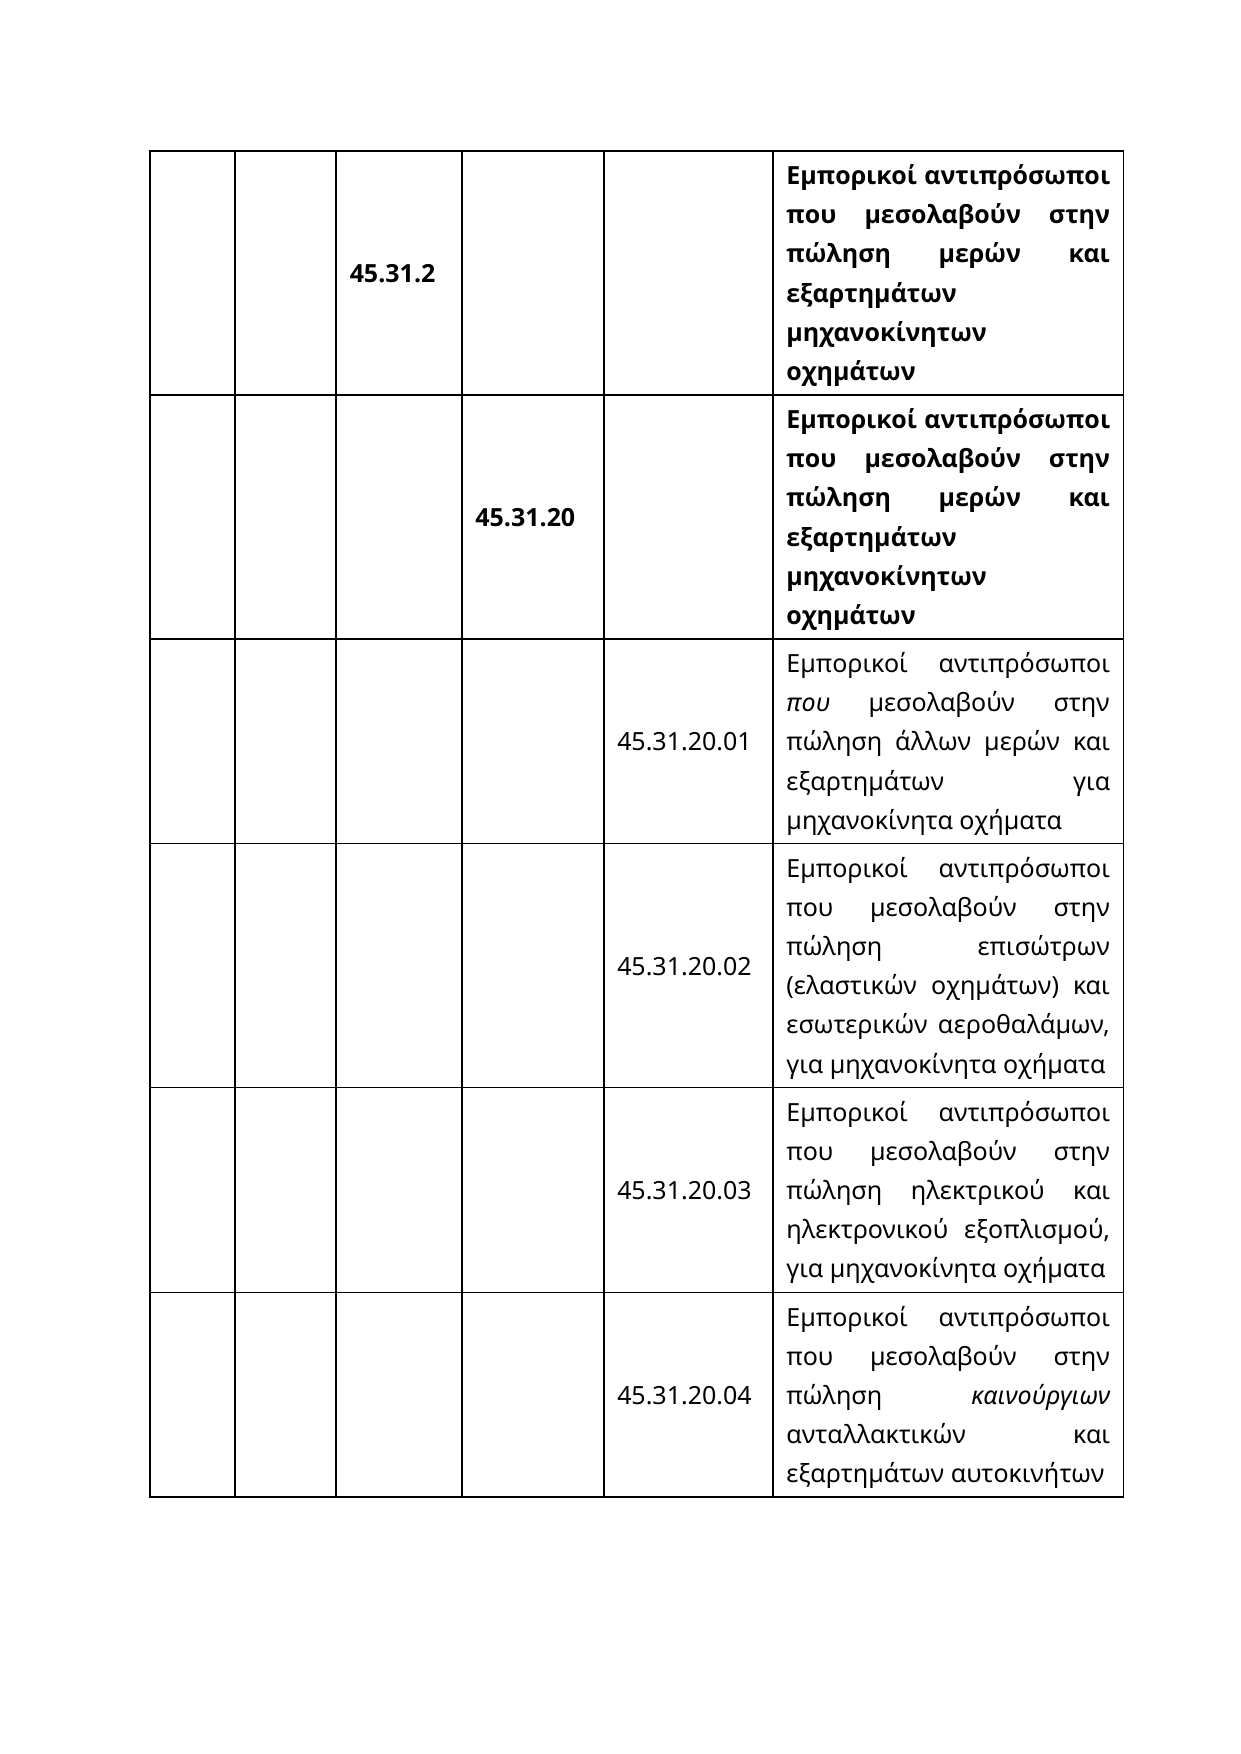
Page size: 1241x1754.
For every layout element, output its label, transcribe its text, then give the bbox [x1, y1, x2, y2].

table_cell 45.31.20.04 [605, 1293, 772, 1496]
table_cell 45.31.20.02 [605, 844, 772, 1087]
table_cell [605, 396, 772, 638]
table_cell [463, 152, 603, 394]
table_cell [236, 1293, 335, 1496]
table_cell [236, 396, 335, 638]
table_cell [151, 1293, 234, 1496]
table_cell [151, 844, 234, 1087]
table_cell Εμπορικοί αντιπρόσωποι που μεσολαβούν στην πώληση καινούργιων ανταλλακτικών και εξαρτημάτων αυτοκινήτων [774, 1293, 1123, 1496]
table_cell Εμπορικοί αντιπρόσωποι που μεσολαβούν στην πώληση επισώτρων (ελαστικών οχημάτων) και εσωτερικών αεροθαλάμων, για μηχανοκίνητα οχήματα [774, 844, 1123, 1087]
table_cell 45.31.20 [463, 396, 603, 638]
table_cell [463, 1293, 603, 1496]
table_cell Εμπορικοί αντιπρόσωποι που μεσολαβούν στην πώληση μερών και εξαρτημάτων μηχανοκίνητων οχημάτων [774, 152, 1123, 394]
table_cell [337, 1293, 461, 1496]
table_cell [236, 1088, 335, 1291]
table_cell [605, 152, 772, 394]
table_cell 45.31.20.03 [605, 1088, 772, 1291]
table_cell [337, 640, 461, 843]
table_cell [337, 396, 461, 638]
table_cell [463, 844, 603, 1087]
table_cell [151, 640, 234, 843]
table_cell 45.31.2 [337, 152, 461, 394]
table_cell [337, 844, 461, 1087]
table_cell Εμπορικοί αντιπρόσωποι που μεσολαβούν στην πώληση ηλεκτρικού και ηλεκτρονικού εξοπλισμού, για μηχανοκίνητα οχήματα [774, 1088, 1123, 1291]
table_cell [151, 1088, 234, 1291]
table_cell [337, 1088, 461, 1291]
table_cell [463, 1088, 603, 1291]
table_cell Εμπορικοί αντιπρόσωποι που μεσολαβούν στην πώληση μερών και εξαρτημάτων μηχανοκίνητων οχημάτων [774, 396, 1123, 638]
table_cell [236, 152, 335, 394]
table_cell 45.31.20.01 [605, 640, 772, 843]
table_cell [151, 396, 234, 638]
table_cell [236, 640, 335, 843]
table_cell [463, 640, 603, 843]
table_cell Εμπορικοί αντιπρόσωποι που μεσολαβούν στην πώληση άλλων μερών και εξαρτημάτων για μηχανοκίνητα οχήματα [774, 640, 1123, 843]
table_cell [151, 152, 234, 394]
table_cell [236, 844, 335, 1087]
